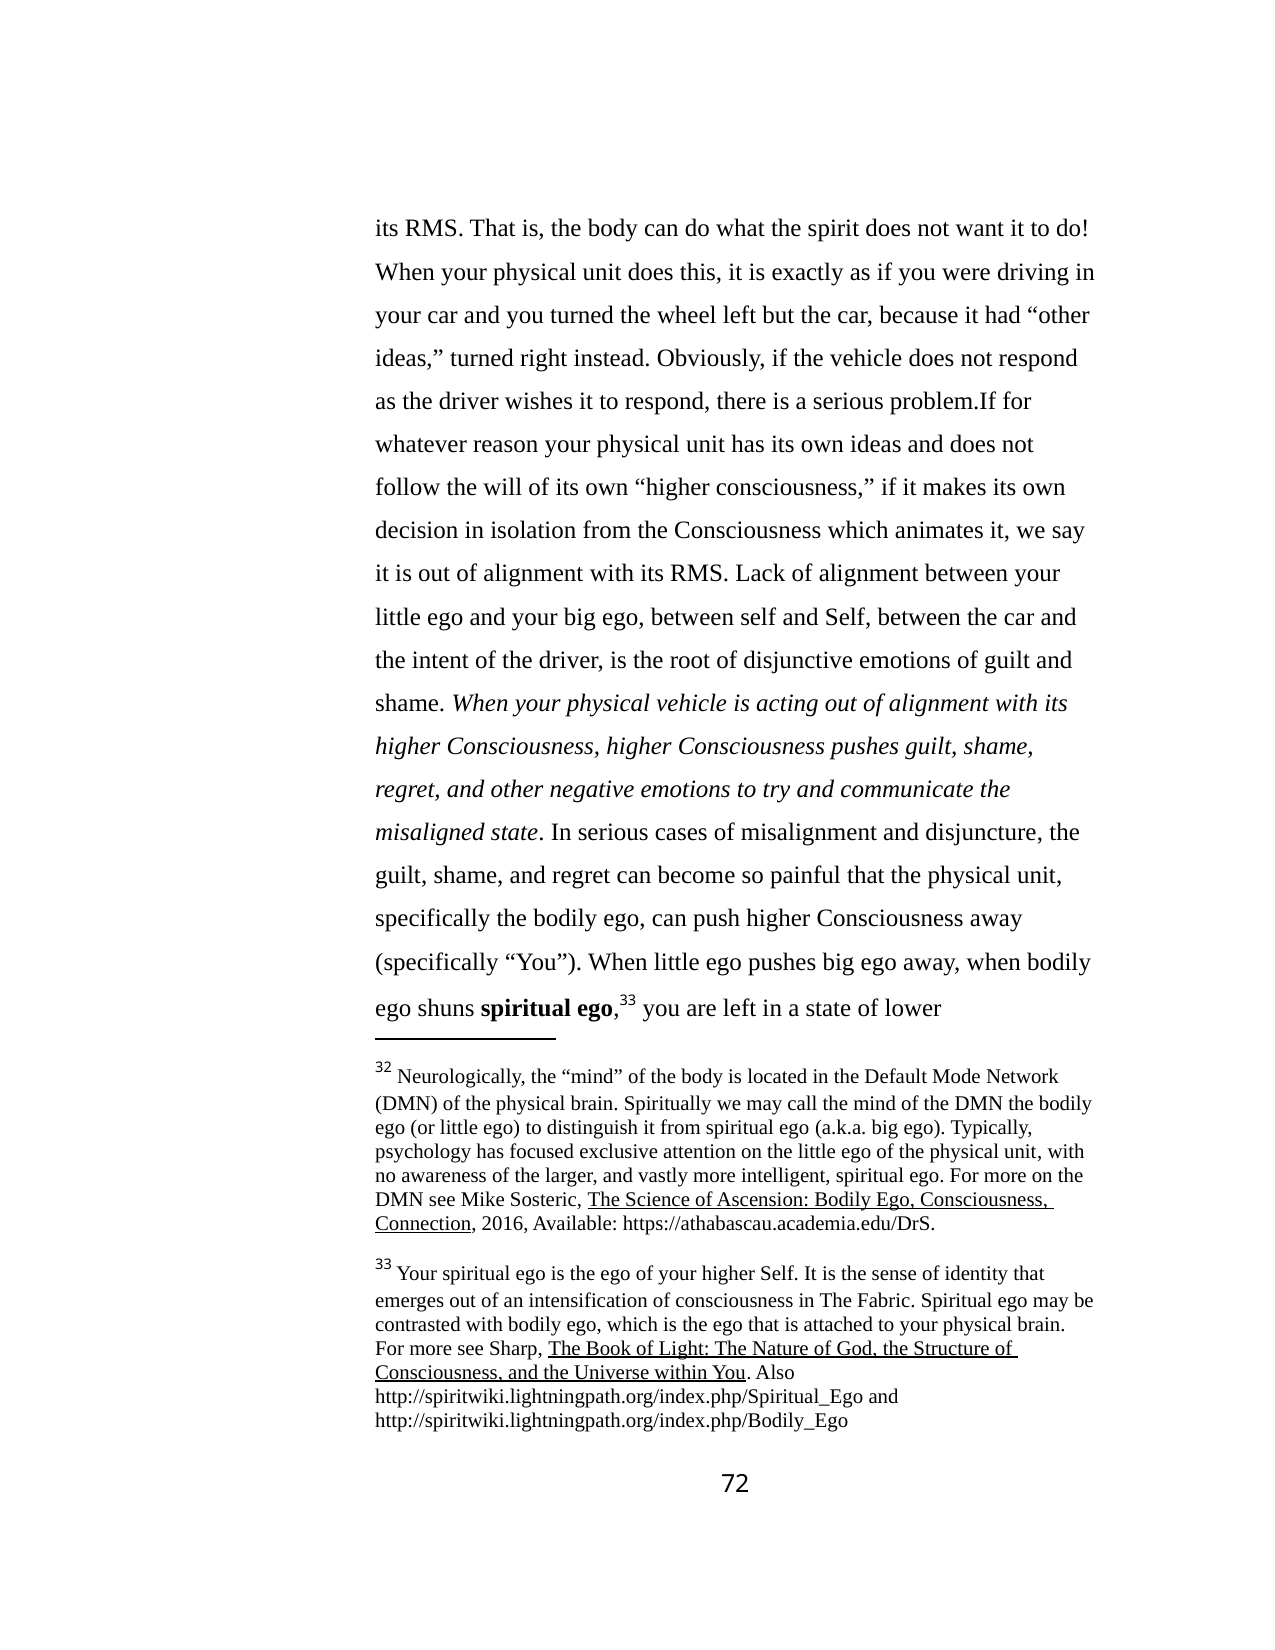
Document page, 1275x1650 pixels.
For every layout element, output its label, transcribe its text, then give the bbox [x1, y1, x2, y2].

text its RMS. That is, the body can do what the spirit does not want it to do! When your physical unit does this, it is exactly as if you were driving in your car and you turned the wheel left but the car, because it had “other ideas,” turned right instead. Obviously, if the vehicle does not respond as the driver wishes it to respond, there is a serious problem.If for whatever reason your physical unit has its own ideas and does not follow the will of its own “higher consciousness,” if it makes its own decision in isolation from the Consciousness which animates it, we say it is out of alignment with its RMS. Lack of alignment between your little ego and your big ego, between self and Self, between the car and the intent of the driver, is the root of disjunctive emotions of guilt and shame. When your physical vehicle is acting out of alignment with its higher Consciousness, higher Consciousness pushes guilt, shame, regret, and other negative emotions to try and communicate the misaligned state. In serious cases of misalignment and disjuncture, the guilt, shame, and regret can become so painful that the physical unit, specifically the bodily ego, can push higher Consciousness away (specifically “You”). When little ego pushes big ego away, when bodily ego shuns spiritual ego, you are left in a state of lower [375, 213, 1095, 1024]
text Neurologically, the “mind” of the body is located in the Default Mode Network (DMN) of the physical brain. Spiritually we may call the mind of the DMN the bodily ego (or little ego) to distinguish it from spiritual ego (a.k.a. big ego). Typically, psychology has focused exclusive attention on the little ego of the physical unit, with no awareness of the larger, and vastly more intelligent, spiritual ego. For more on the DMN see Mike Sosteric, The Science of Ascension: Bodily Ego, Consciousness, Connection, 2016, Available: https://athabascau.academia.edu/DrS. [375, 1057, 1095, 1235]
text Your spiritual ego is the ego of your higher Self. It is the sense of identity that emerges out of an intensification of consciousness in The Fabric. Spiritual ego may be contrasted with bodily ego, which is the ego that is attached to your physical brain. For more see Sharp, The Book of Light: The Nature of God, the Structure of Consciousness, and the Universe within You. Also http://spiritwiki.lightningpath.org/index.php/Spiritual_Ego and http://spiritwiki.lightningpath.org/index.php/Bodily_Ego [375, 1253, 1095, 1432]
